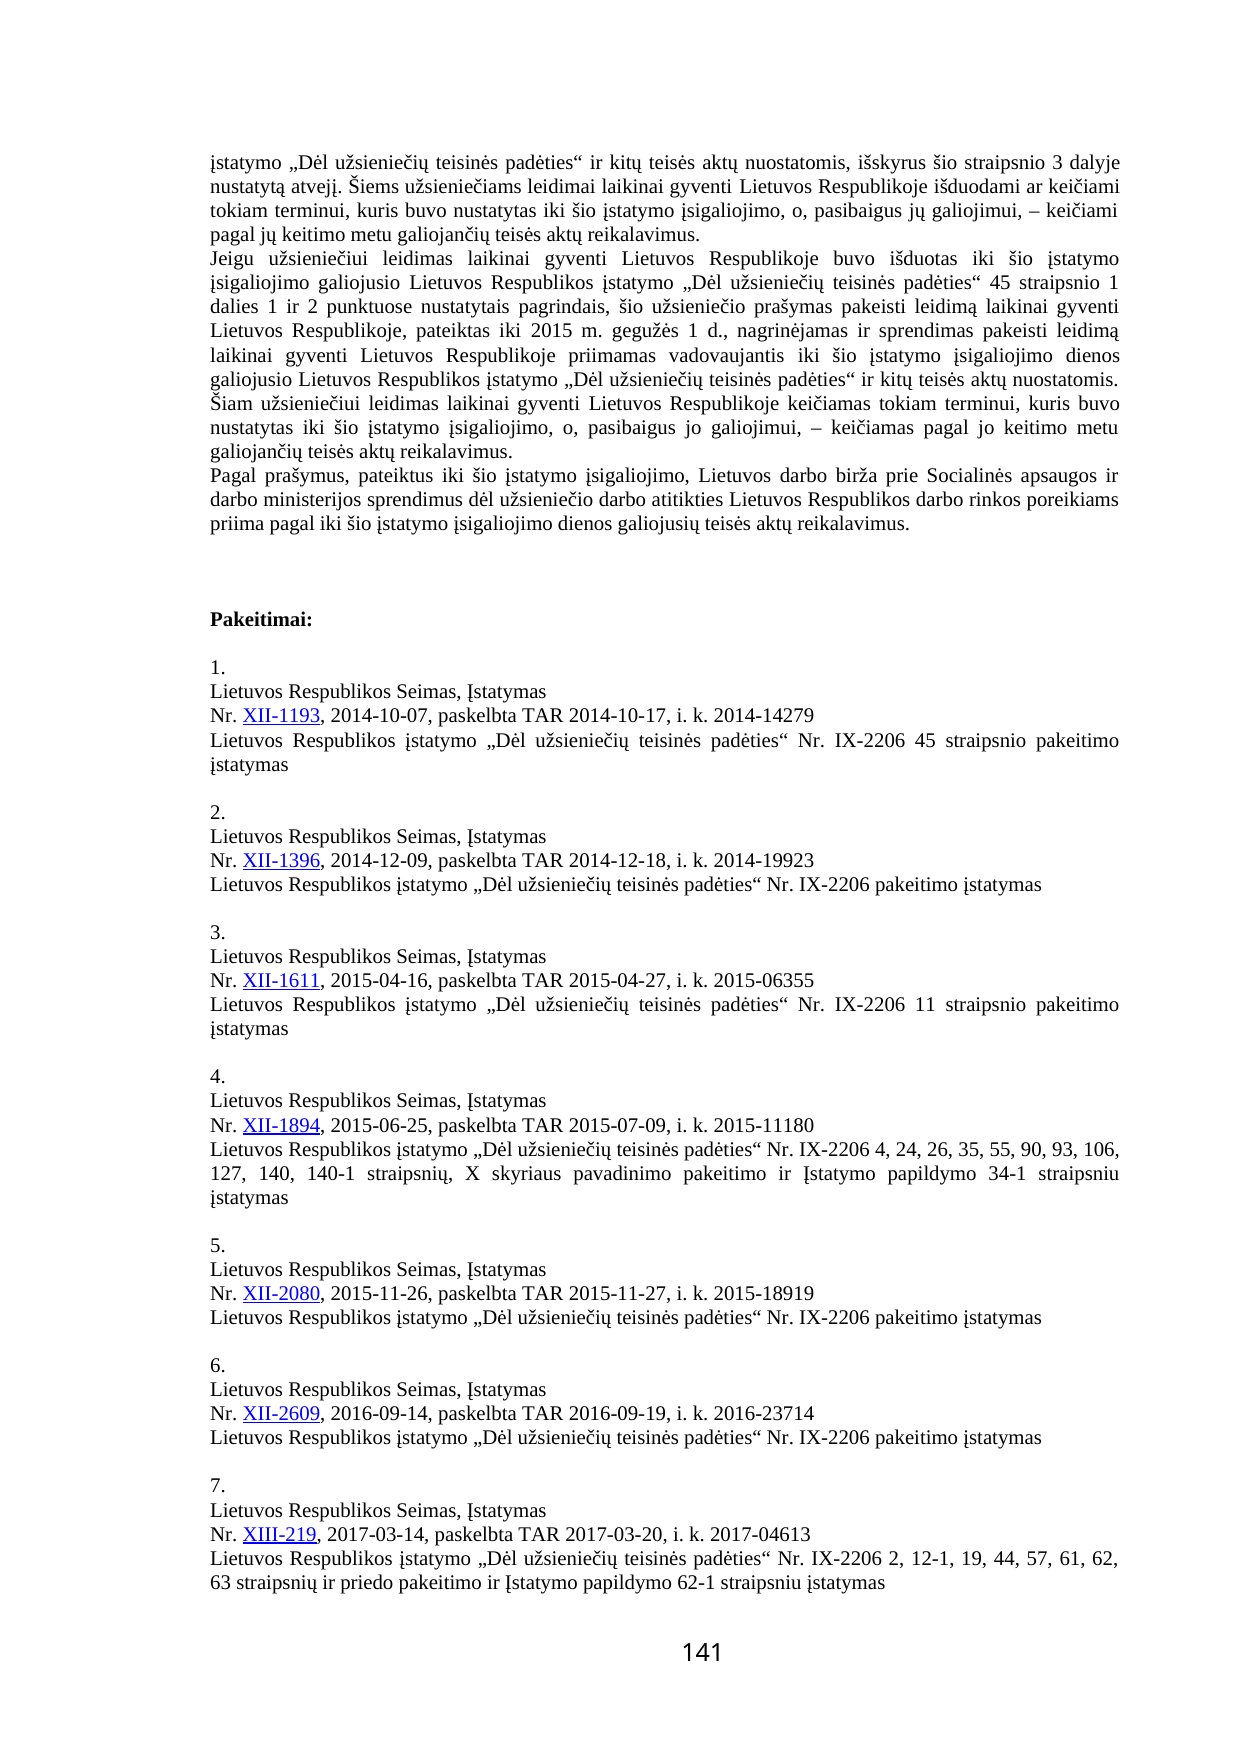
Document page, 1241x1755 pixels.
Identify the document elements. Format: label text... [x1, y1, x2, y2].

text Pakeitimai: [210, 607, 1120, 631]
text Nr. XII-1193, 2014-10-07, paskelbta TAR 2014-10-17, i. k. 2014-14279 [210, 703, 1120, 727]
text Jeigu užsieniečiui leidimas laikinai gyventi Lietuvos Respublikoje buvo išduotas iki šio įstatymo įsigaliojimo galiojusio Lietuvos Respublikos įstatymo „Dėl užsieniečių teisinės padėties“ 45 straipsnio 1 dalies 1 ir 2 punktuose nustatytais pagrindais, šio užsieniečio prašymas pakeisti leidimą laikinai gyventi Lietuvos Respublikoje, pateiktas iki 2015 m. gegužės 1 d., nagrinėjamas ir sprendimas pakeisti leidimą laikinai gyventi Lietuvos Respublikoje priimamas vadovaujantis iki šio įstatymo įsigaliojimo dienos galiojusio Lietuvos Respublikos įstatymo „Dėl užsieniečių teisinės padėties“ ir kitų teisės aktų nuostatomis. Šiam užsieniečiui leidimas laikinai gyventi Lietuvos Respublikoje keičiamas tokiam terminui, kuris buvo nustatytas iki šio įstatymo įsigaliojimo, o, pasibaigus jo galiojimui, – keičiamas pagal jo keitimo metu galiojančių teisės aktų reikalavimus. [210, 246, 1120, 463]
text Nr. XIII-219, 2017-03-14, paskelbta TAR 2017-03-20, i. k. 2017-04613 [210, 1522, 1120, 1546]
text Lietuvos Respublikos Seimas, Įstatymas [210, 944, 1120, 968]
text Lietuvos Respublikos Seimas, Įstatymas [210, 1497, 1120, 1522]
text 2. [210, 800, 1120, 824]
text Nr. XII-1611, 2015-04-16, paskelbta TAR 2015-04-27, i. k. 2015-06355 [210, 968, 1120, 992]
text Lietuvos Respublikos Seimas, Įstatymas [210, 1088, 1120, 1112]
text Lietuvos Respublikos įstatymo „Dėl užsieniečių teisinės padėties“ Nr. IX-2206 pakeitimo įstatymas [210, 1305, 1120, 1329]
text 6. [210, 1353, 1120, 1377]
text Lietuvos Respublikos įstatymo „Dėl užsieniečių teisinės padėties“ Nr. IX-2206 4, 24, 26, 35, 55, 90, 93, 106, 127, 140, 140-1 straipsnių, X skyriaus pavadinimo pakeitimo ir Įstatymo papildymo 34-1 straipsniu įstatymas [210, 1137, 1120, 1209]
text 3. [210, 920, 1120, 944]
text 5. [210, 1233, 1120, 1257]
text Lietuvos Respublikos įstatymo „Dėl užsieniečių teisinės padėties“ Nr. IX-2206 pakeitimo įstatymas [210, 1425, 1120, 1449]
text Lietuvos Respublikos įstatymo „Dėl užsieniečių teisinės padėties“ Nr. IX-2206 11 straipsnio pakeitimo įstatymas [210, 992, 1120, 1040]
text 4. [210, 1064, 1120, 1088]
text Nr. XII-2609, 2016-09-14, paskelbta TAR 2016-09-19, i. k. 2016-23714 [210, 1401, 1120, 1425]
text Lietuvos Respublikos Seimas, Įstatymas [210, 1377, 1120, 1401]
text 7. [210, 1473, 1120, 1497]
text Lietuvos Respublikos Seimas, Įstatymas [210, 679, 1120, 703]
text Lietuvos Respublikos Seimas, Įstatymas [210, 1257, 1120, 1281]
text Pagal prašymus, pateiktus iki šio įstatymo įsigaliojimo, Lietuvos darbo birža prie Socialinės apsaugos ir darbo ministerijos sprendimus dėl užsieniečio darbo atitikties Lietuvos Respublikos darbo rinkos poreikiams priima pagal iki šio įstatymo įsigaliojimo dienos galiojusių teisės aktų reikalavimus. [210, 463, 1120, 535]
text 1. [210, 655, 1120, 679]
text Lietuvos Respublikos įstatymo „Dėl užsieniečių teisinės padėties“ Nr. IX-2206 45 straipsnio pakeitimo įstatymas [210, 727, 1120, 776]
text Nr. XII-1894, 2015-06-25, paskelbta TAR 2015-07-09, i. k. 2015-11180 [210, 1112, 1120, 1137]
text Lietuvos Respublikos įstatymo „Dėl užsieniečių teisinės padėties“ Nr. IX-2206 2, 12-1, 19, 44, 57, 61, 62, 63 straipsnių ir priedo pakeitimo ir Įstatymo papildymo 62-1 straipsniu įstatymas [210, 1546, 1120, 1594]
text įstatymo „Dėl užsieniečių teisinės padėties“ ir kitų teisės aktų nuostatomis, išskyrus šio straipsnio 3 dalyje nustatytą atvejį. Šiems užsieniečiams leidimai laikinai gyventi Lietuvos Respublikoje išduodami ar keičiami tokiam terminui, kuris buvo nustatytas iki šio įstatymo įsigaliojimo, o, pasibaigus jų galiojimui, – keičiami pagal jų keitimo metu galiojančių teisės aktų reikalavimus. [210, 150, 1120, 246]
text Nr. XII-2080, 2015-11-26, paskelbta TAR 2015-11-27, i. k. 2015-18919 [210, 1281, 1120, 1305]
text Lietuvos Respublikos įstatymo „Dėl užsieniečių teisinės padėties“ Nr. IX-2206 pakeitimo įstatymas [210, 872, 1120, 896]
text Lietuvos Respublikos Seimas, Įstatymas [210, 824, 1120, 848]
text Nr. XII-1396, 2014-12-09, paskelbta TAR 2014-12-18, i. k. 2014-19923 [210, 848, 1120, 872]
